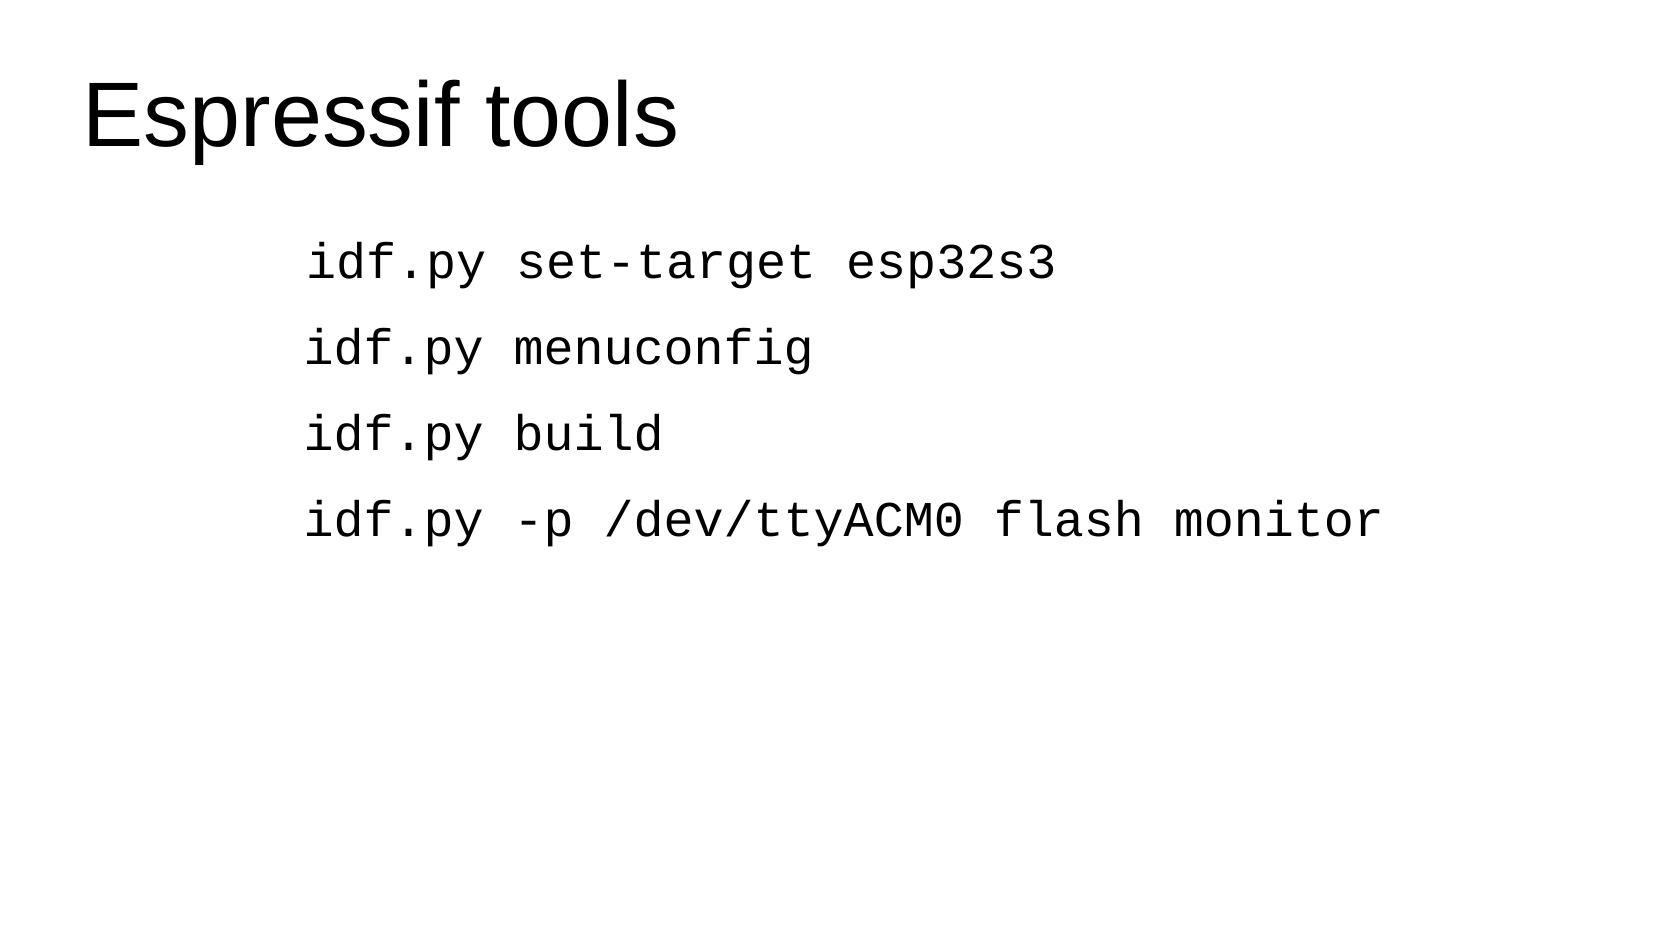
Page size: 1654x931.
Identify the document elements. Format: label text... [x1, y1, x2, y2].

list idf.py set-target esp32s3 idf.py menuconfig idf.py build idf.py -p /dev/ttyACM0 flash monitor [82, 217, 1571, 758]
title Espressif tools [82, 37, 1571, 193]
